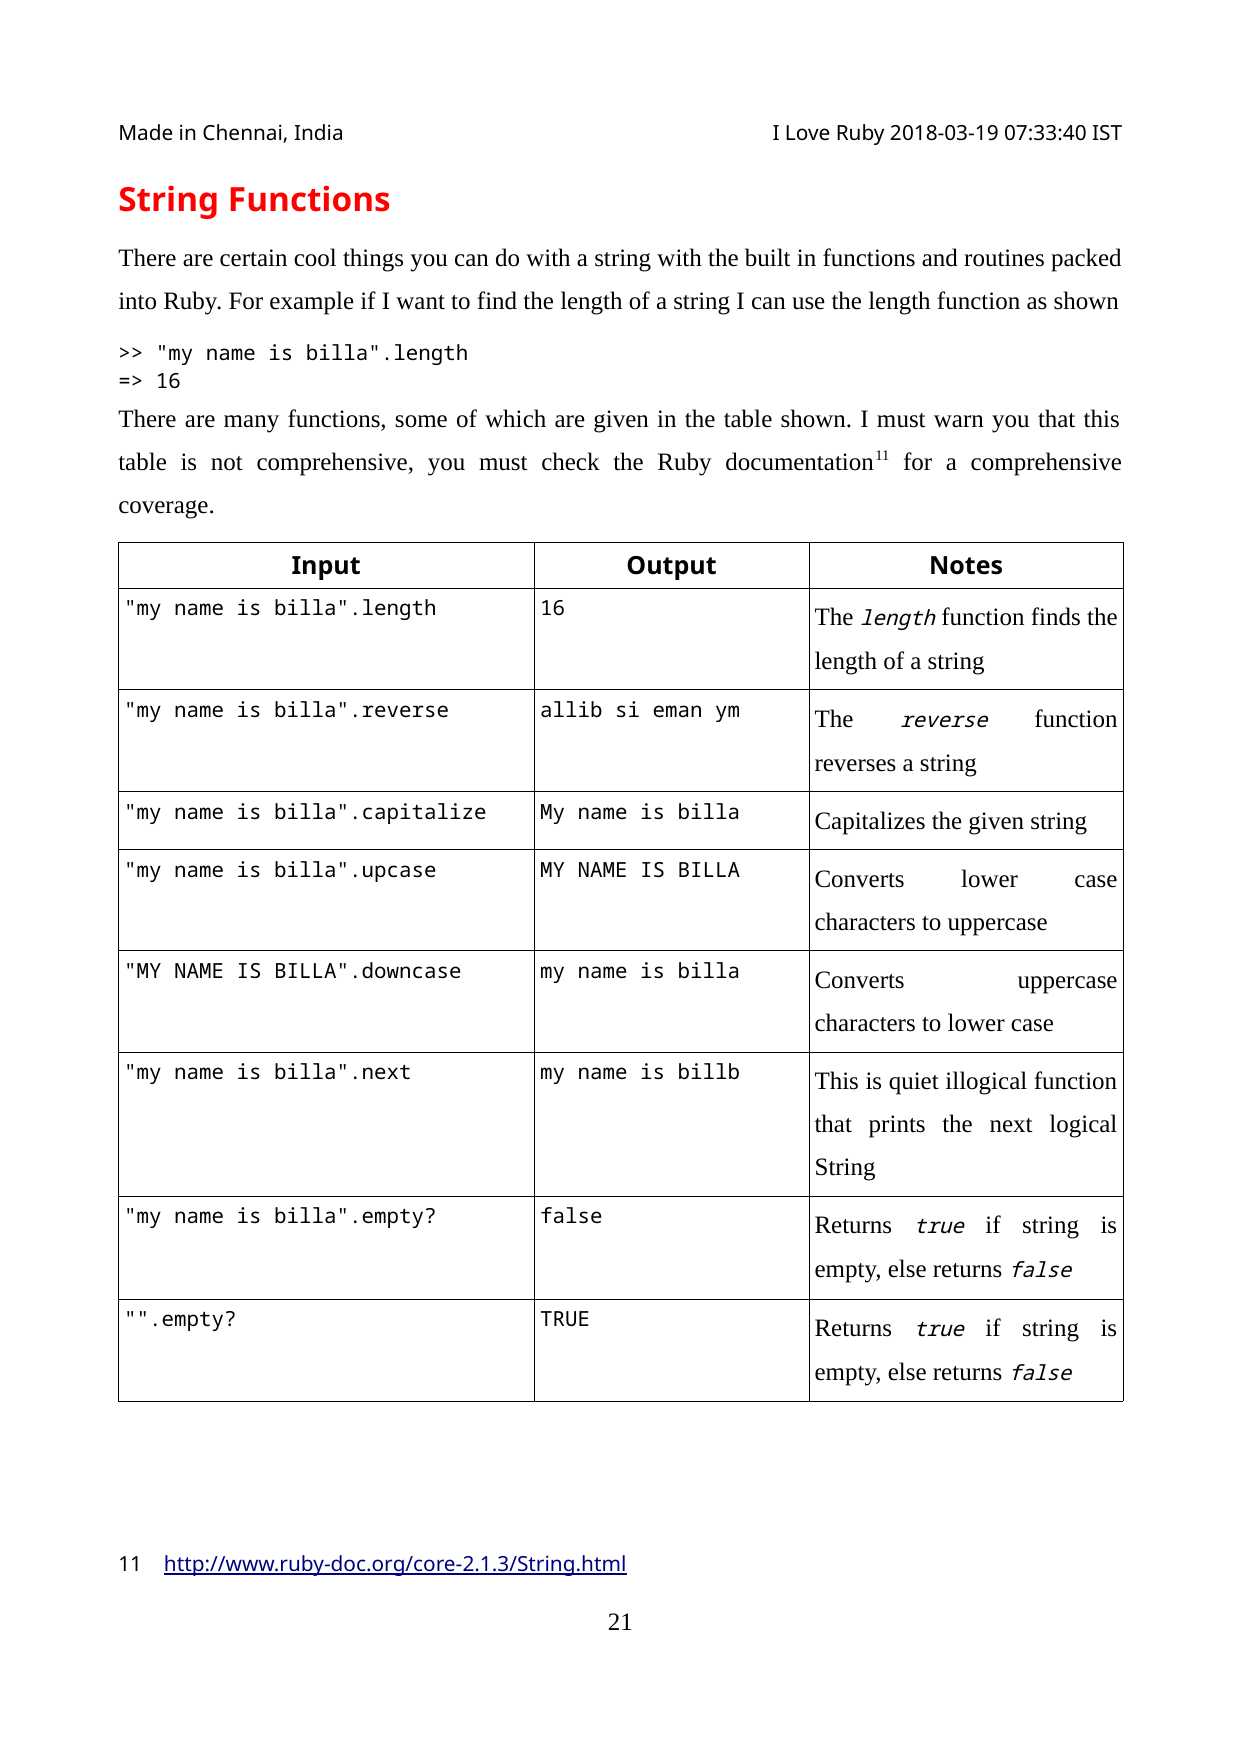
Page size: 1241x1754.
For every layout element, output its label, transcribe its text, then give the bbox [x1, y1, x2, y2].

table_cell "".empty? [119, 1300, 534, 1401]
table_cell "my name is billa".empty? [119, 1197, 534, 1298]
table_cell allib si eman ym [535, 690, 809, 791]
table_header Notes [810, 543, 1123, 587]
text >> "my name is billa".length [118, 338, 1122, 366]
table_cell MY NAME IS BILLA [535, 850, 809, 950]
table_cell The reverse function reverses a string [810, 690, 1123, 791]
table_cell "my name is billa".upcase [119, 850, 534, 950]
table_cell "my name is billa".reverse [119, 690, 534, 791]
table_cell Returns true if string is empty, else returns false [810, 1197, 1123, 1298]
text There are certain cool things you can do with a string with the built in functions and routines packed into Ruby. For example if I want to find the length of a string I can use the length function as shown [118, 243, 1122, 315]
table_cell This is quiet illogical function that prints the next logical String [810, 1053, 1123, 1196]
text http://www.ruby-doc.org/core-2.1.3/String.html [118, 1549, 1122, 1578]
subtitle String Functions [118, 176, 1122, 221]
table_cell Converts lower case characters to uppercase [810, 850, 1123, 950]
table_cell "my name is billa".next [119, 1053, 534, 1196]
table_cell my name is billa [535, 951, 809, 1052]
table_cell false [535, 1197, 809, 1298]
table_header Input [119, 543, 534, 587]
text There are many functions, some of which are given in the table shown. I must warn you that this table is not comprehensive, you must check the Ruby documentation for a comprehensive coverage. [118, 404, 1122, 519]
table_cell "MY NAME IS BILLA".downcase [119, 951, 534, 1052]
table_cell "my name is billa".length [119, 589, 534, 689]
table_cell The length function finds the length of a string [810, 589, 1123, 689]
text => 16 [118, 366, 1122, 395]
table_cell Returns true if string is empty, else returns false [810, 1300, 1123, 1401]
table_cell my name is billb [535, 1053, 809, 1196]
table_cell Capitalizes the given string [810, 792, 1123, 849]
table_cell "my name is billa".capitalize [119, 792, 534, 849]
table_cell TRUE [535, 1300, 809, 1401]
table_cell Converts uppercase characters to lower case [810, 951, 1123, 1052]
table_cell My name is billa [535, 792, 809, 849]
table_header Output [535, 543, 809, 587]
table_cell 16 [535, 589, 809, 689]
